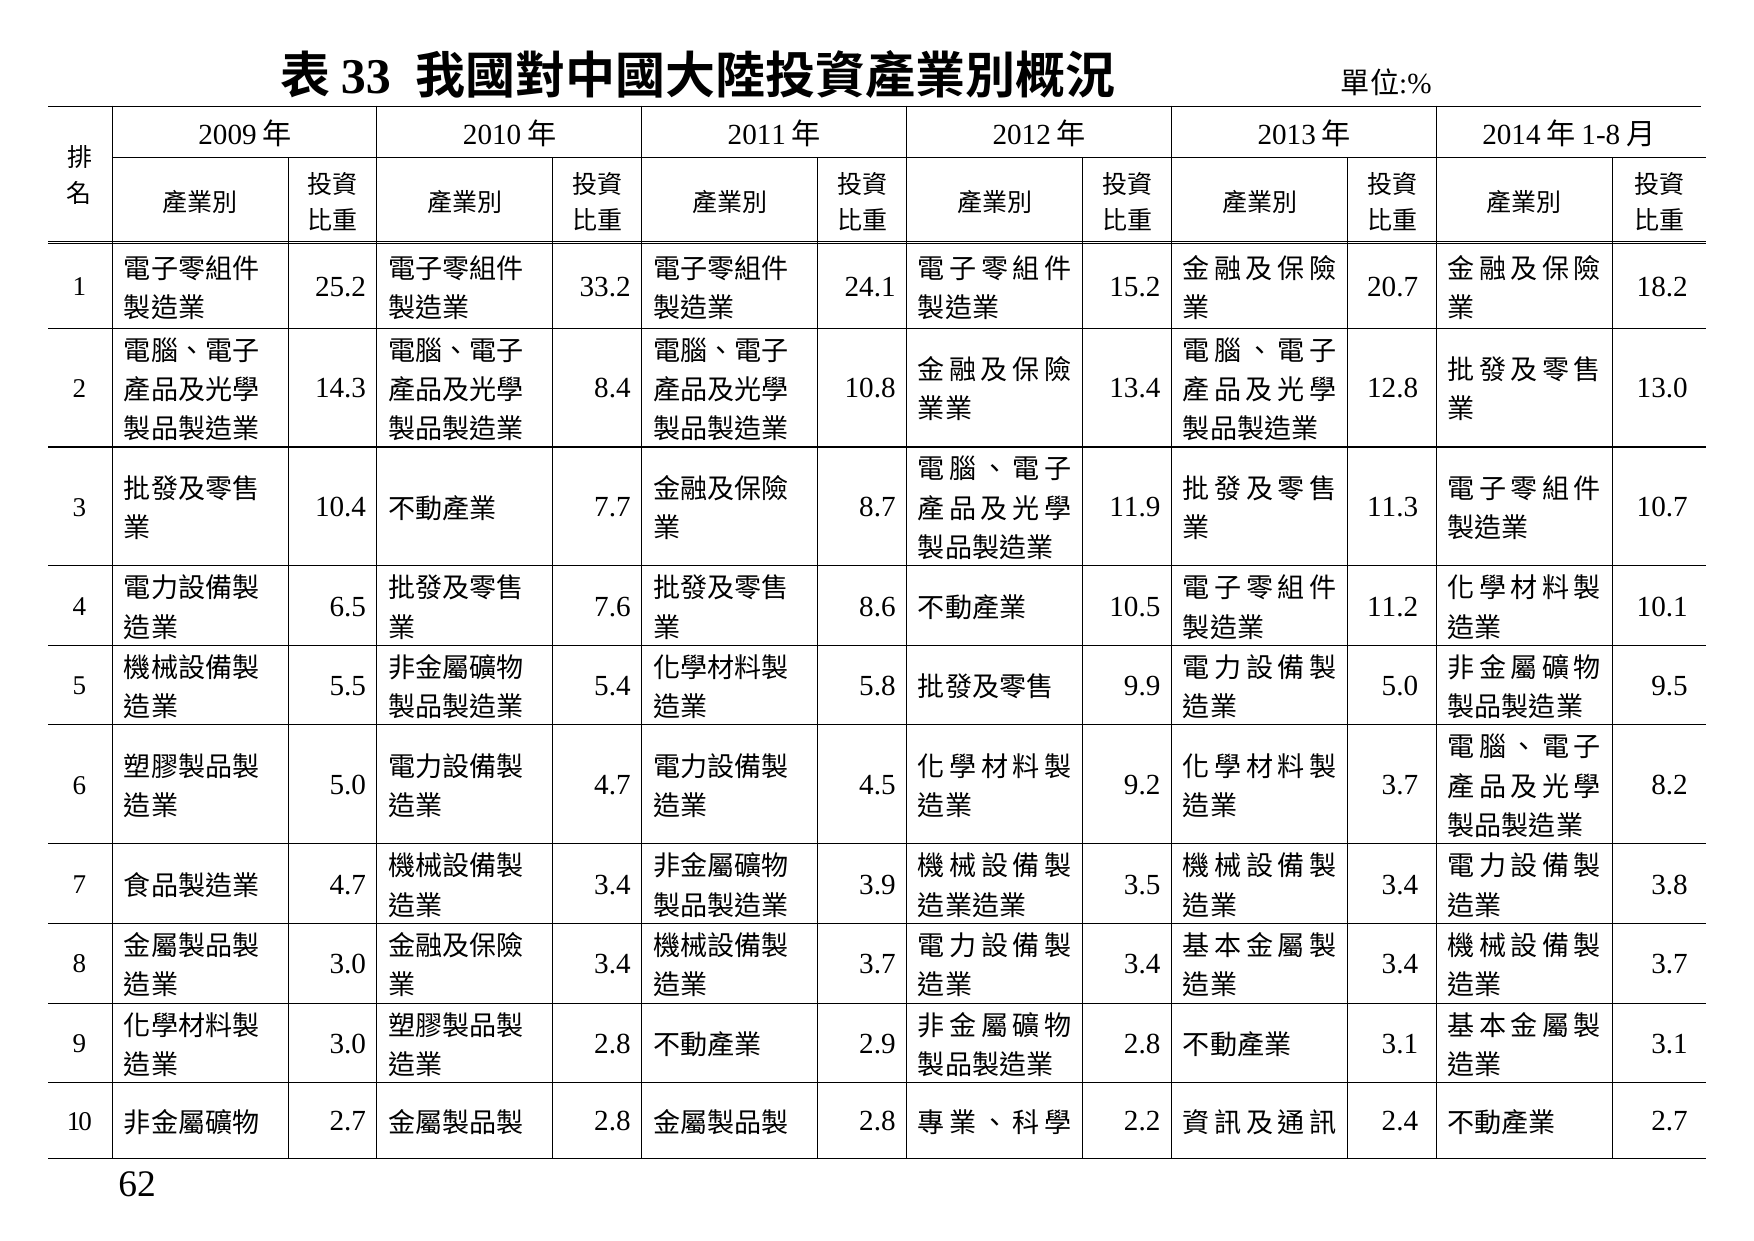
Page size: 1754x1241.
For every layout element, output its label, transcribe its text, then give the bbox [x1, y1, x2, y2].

table_cell 不動產業 [907, 566, 1082, 645]
table_cell 非金屬礦物製品製造業 [642, 844, 817, 923]
table_cell 電腦、電子產品及光學製品製造業 [1172, 329, 1347, 446]
table_cell 金屬製品製 [642, 1083, 817, 1158]
table_cell 3.4 [553, 844, 641, 923]
table_cell 3.8 [1613, 844, 1706, 923]
table_cell 3.4 [1348, 844, 1436, 923]
table_cell 化學材料製造業 [907, 725, 1082, 843]
table_cell 金融及保險業業 [907, 329, 1082, 446]
table_cell 3.7 [1348, 725, 1436, 843]
table_header 2013年 [1172, 107, 1436, 157]
table_cell 化學材料製造業 [113, 1004, 288, 1082]
table_cell 2.8 [553, 1004, 641, 1082]
table_cell 基本金屬製造業 [1437, 1004, 1612, 1082]
table_cell 5.0 [1348, 646, 1436, 724]
table_cell 電子零組件製造業 [1437, 448, 1612, 565]
table_cell 3.7 [818, 924, 906, 1002]
table_cell 不動產業 [1437, 1083, 1612, 1158]
table_cell 塑膠製品製造業 [113, 725, 288, 843]
table_cell 電子零組件製造業 [113, 244, 288, 327]
table_cell 化學材料製造業 [1437, 566, 1612, 645]
table_cell 非金屬礦物製品製造業 [377, 646, 552, 724]
table_cell 金屬製品製造業 [113, 924, 288, 1002]
table_cell 金融及保險業 [1437, 244, 1612, 327]
table_cell 11.2 [1348, 566, 1436, 645]
table_cell 3.9 [818, 844, 906, 923]
table_cell 3.7 [1613, 924, 1706, 1002]
table_cell 機械設備製造業 [113, 646, 288, 724]
table_cell 電腦、電子產品及光學製品製造業 [1437, 725, 1612, 843]
table_cell 24.1 [818, 244, 906, 327]
table_cell 產業別 [377, 158, 552, 241]
table_cell 投資比重 [1348, 158, 1436, 241]
table_cell 投資比重 [289, 158, 376, 241]
table_cell 投資比重 [818, 158, 906, 241]
table_header [1701, 106, 1706, 157]
table_cell 4.7 [289, 844, 376, 923]
table_cell 8.7 [818, 448, 906, 565]
table_cell 4 [48, 566, 112, 645]
table_cell 3.4 [1083, 924, 1171, 1002]
table_cell 3.1 [1613, 1004, 1706, 1082]
table_cell 25.2 [289, 244, 376, 327]
table_cell 批發及零售業 [642, 566, 817, 645]
table_cell 電子零組件製造業 [907, 244, 1082, 327]
table_cell 2.8 [553, 1083, 641, 1158]
table_cell 電腦、電子產品及光學製品製造業 [907, 448, 1082, 565]
table_cell 8.4 [553, 329, 641, 446]
table_cell 機械設備製造業 [642, 924, 817, 1002]
table_cell 電子零組件製造業 [1172, 566, 1347, 645]
table_cell 3.4 [1348, 924, 1436, 1002]
table_cell 2.4 [1348, 1083, 1436, 1158]
table_cell 3.4 [553, 924, 641, 1002]
table_cell 化學材料製造業 [642, 646, 817, 724]
table_cell 金融及保險業 [1172, 244, 1347, 327]
table_header 2011年 [642, 107, 906, 157]
table_cell 3.0 [289, 1004, 376, 1082]
table_cell 3.0 [289, 924, 376, 1002]
table_cell 批發及零售業 [113, 448, 288, 565]
table_cell 電子零組件製造業 [377, 244, 552, 327]
table_cell 產業別 [113, 158, 288, 241]
table_cell 投資比重 [553, 158, 641, 241]
table_cell 資訊及通訊 [1172, 1083, 1347, 1158]
table_cell 3.1 [1348, 1004, 1436, 1082]
table_cell 5.8 [818, 646, 906, 724]
table_cell 塑膠製品製造業 [377, 1004, 552, 1082]
table_cell 電腦、電子產品及光學製品製造業 [113, 329, 288, 446]
table_cell 食品製造業 [113, 844, 288, 923]
table_cell 批發及零售 [907, 646, 1082, 724]
table_cell 15.2 [1083, 244, 1171, 327]
table_cell 3.5 [1083, 844, 1171, 923]
table_cell 10.5 [1083, 566, 1171, 645]
table_cell 電力設備製造業 [377, 725, 552, 843]
table_cell 專業、科學 [907, 1083, 1082, 1158]
table_cell 不動產業 [377, 448, 552, 565]
table_cell 13.0 [1613, 329, 1706, 446]
text 表33 我國對中國大陸投資產業別概況 單位:% [118, 47, 1636, 106]
table_cell 批發及零售業 [1437, 329, 1612, 446]
table_cell 18.2 [1613, 244, 1706, 327]
table_cell 33.2 [553, 244, 641, 327]
table_cell 10 [48, 1083, 112, 1158]
table_cell 7.7 [553, 448, 641, 565]
table_cell 機械設備製造業 [377, 844, 552, 923]
table_cell 8.2 [1613, 725, 1706, 843]
table_cell 5.0 [289, 725, 376, 843]
table_cell 6.5 [289, 566, 376, 645]
table_cell 電力設備製造業 [113, 566, 288, 645]
table_cell 7.6 [553, 566, 641, 645]
table_cell 機械設備製造業造業 [907, 844, 1082, 923]
table_cell 批發及零售業 [377, 566, 552, 645]
table_cell 1 [48, 244, 112, 327]
table_header 2010年 [377, 107, 641, 157]
table_cell 2.8 [818, 1083, 906, 1158]
table_cell 機械設備製造業 [1172, 844, 1347, 923]
table_cell 2.2 [1083, 1083, 1171, 1158]
table_cell 電子零組件製造業 [642, 244, 817, 327]
table_cell 投資比重 [1083, 158, 1171, 241]
table_cell 13.4 [1083, 329, 1171, 446]
table_cell 5.4 [553, 646, 641, 724]
table_cell 2.9 [818, 1004, 906, 1082]
table_cell 電力設備製造業 [907, 924, 1082, 1002]
table_cell 電腦、電子產品及光學製品製造業 [377, 329, 552, 446]
table_cell 2.7 [289, 1083, 376, 1158]
table_cell 2 [48, 329, 112, 446]
table_cell 10.7 [1613, 448, 1706, 565]
table_cell 金融及保險業 [377, 924, 552, 1002]
table_cell 9 [48, 1004, 112, 1082]
table_cell 9.2 [1083, 725, 1171, 843]
table_cell 9.9 [1083, 646, 1171, 724]
table_cell 14.3 [289, 329, 376, 446]
table_cell 非金屬礦物 [113, 1083, 288, 1158]
table_cell 化學材料製造業 [1172, 725, 1347, 843]
table_cell 20.7 [1348, 244, 1436, 327]
table_cell 10.4 [289, 448, 376, 565]
table_header 排名 [48, 107, 112, 241]
table_cell 5 [48, 646, 112, 724]
table_cell 12.8 [1348, 329, 1436, 446]
table_header 2012年 [907, 107, 1171, 157]
table_cell 產業別 [642, 158, 817, 241]
table_cell 10.1 [1613, 566, 1706, 645]
table_cell 7 [48, 844, 112, 923]
table_cell 電力設備製造業 [1172, 646, 1347, 724]
table_cell 非金屬礦物製品製造業 [1437, 646, 1612, 724]
table_cell 4.7 [553, 725, 641, 843]
table_cell 不動產業 [1172, 1004, 1347, 1082]
table_cell 3 [48, 448, 112, 565]
table_cell 9.5 [1613, 646, 1706, 724]
table_cell 投資比重 [1613, 158, 1706, 241]
table_cell 5.5 [289, 646, 376, 724]
table_cell 8 [48, 924, 112, 1002]
table_cell 產業別 [907, 158, 1082, 241]
table_cell 11.3 [1348, 448, 1436, 565]
table_cell 金屬製品製 [377, 1083, 552, 1158]
table_cell 不動產業 [642, 1004, 817, 1082]
table_cell 機械設備製造業 [1437, 924, 1612, 1002]
table_cell 10.8 [818, 329, 906, 446]
table_cell 電力設備製造業 [642, 725, 817, 843]
table_cell 2.8 [1083, 1004, 1171, 1082]
table_cell 2.7 [1613, 1083, 1706, 1158]
table_cell 批發及零售業 [1172, 448, 1347, 565]
table_cell 11.9 [1083, 448, 1171, 565]
table_cell 產業別 [1172, 158, 1347, 241]
table_cell 基本金屬製造業 [1172, 924, 1347, 1002]
table_header 2009年 [113, 107, 376, 157]
table_cell 非金屬礦物製品製造業 [907, 1004, 1082, 1082]
table_cell 電腦、電子產品及光學製品製造業 [642, 329, 817, 446]
table_cell 產業別 [1437, 158, 1612, 241]
table_cell 金融及保險業 [642, 448, 817, 565]
table_cell 電力設備製造業 [1437, 844, 1612, 923]
table_cell 6 [48, 725, 112, 843]
table_cell 8.6 [818, 566, 906, 645]
table_header 2014年1-8月 [1437, 107, 1701, 157]
table_cell 4.5 [818, 725, 906, 843]
